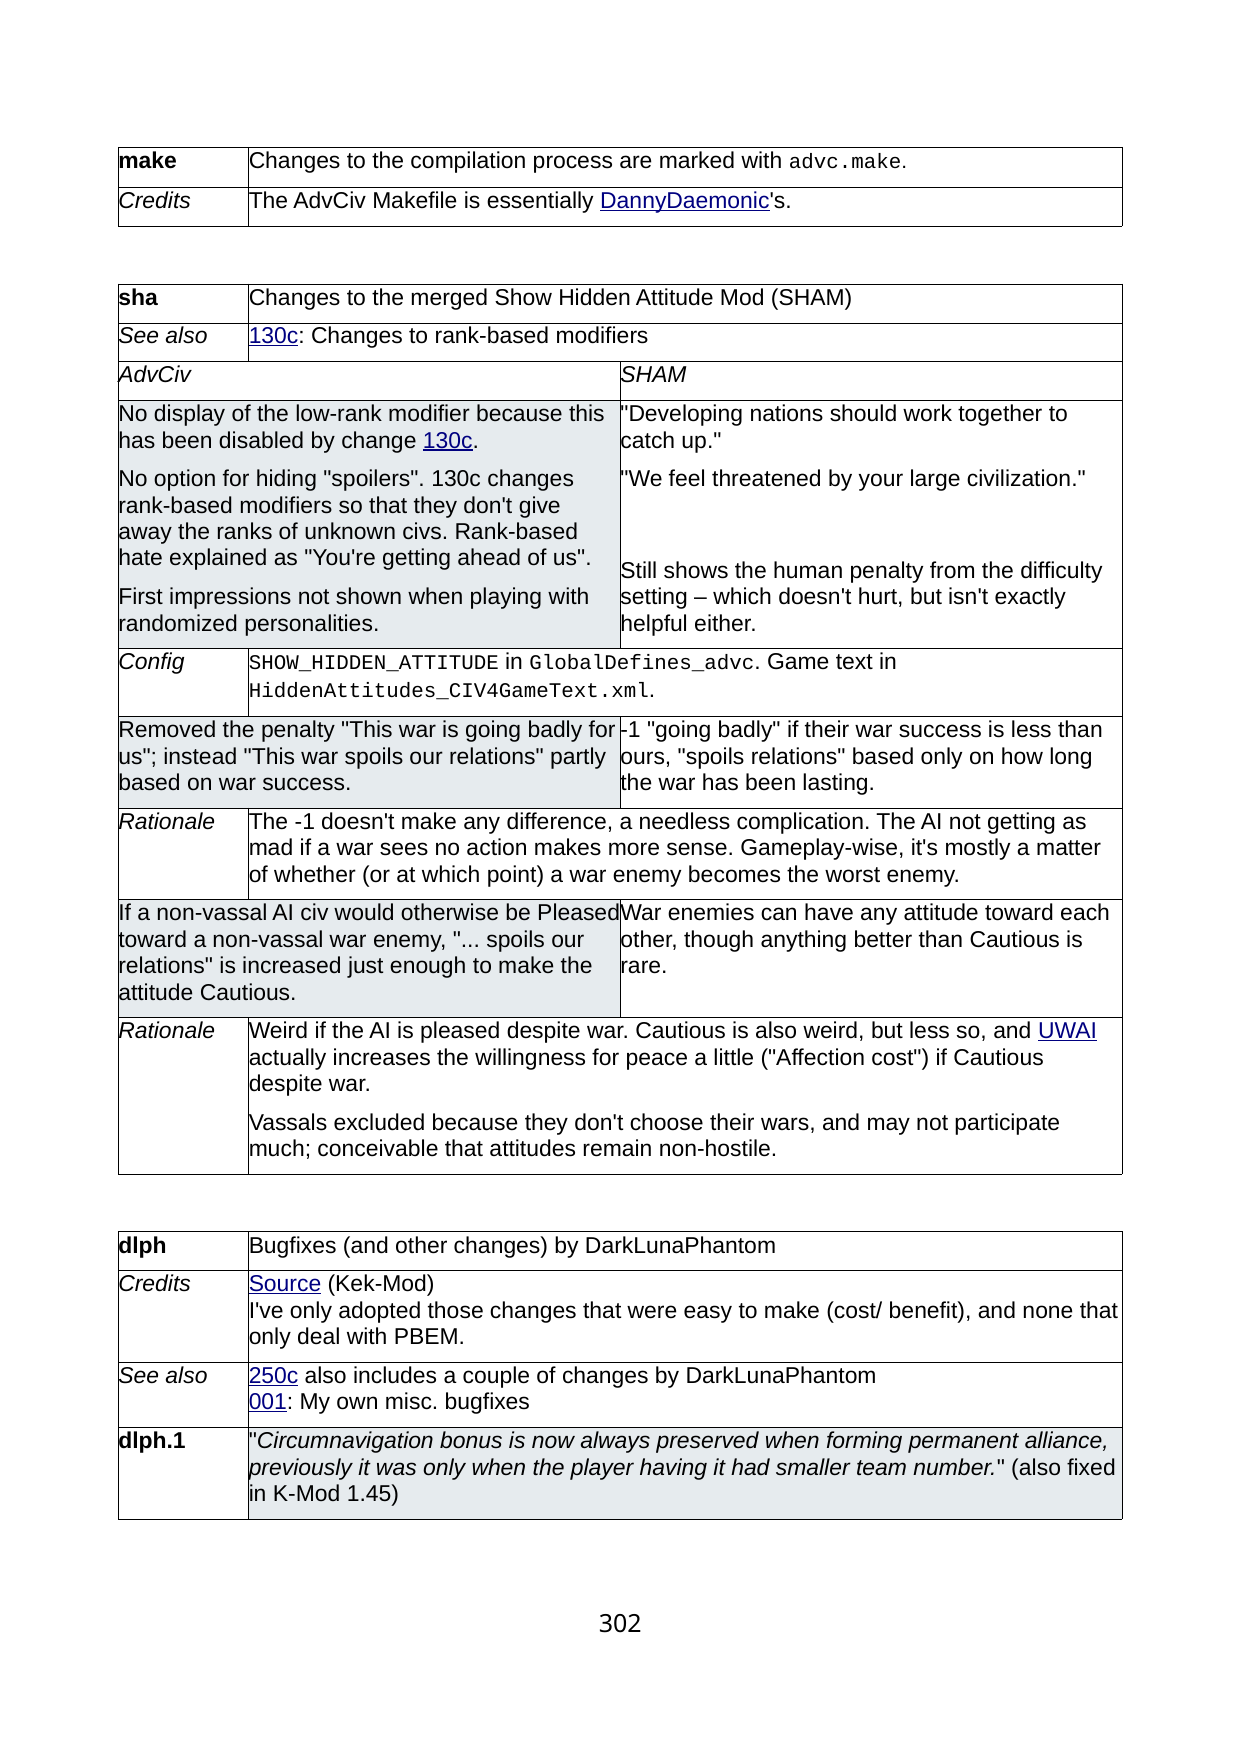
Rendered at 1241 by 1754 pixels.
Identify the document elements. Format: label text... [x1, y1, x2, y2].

table_cell "Circumnavigation bonus is now always preserved when forming permanent alliance, previously it was only when the player having it had smaller team number." (also fixed in K-Mod 1.45) [249, 1428, 1122, 1519]
table_cell -1 "going badly" if their war success is less than ours, "spoils relations" based only on how long the war has been lasting. [621, 717, 1122, 808]
table_cell War enemies can have any attitude toward each other, though anything better than Cautious is rare. [621, 900, 1122, 1017]
table_cell Rationale [119, 809, 248, 899]
table_cell Config [119, 649, 248, 716]
table_header dlph [119, 1232, 248, 1270]
table_header sha [119, 285, 248, 322]
table_cell The -1 doesn't make any difference, a needless complication. The AI not getting as mad if a war sees no action makes more sense. Gameplay-wise, it's mostly a matter of whether (or at which point) a war enemy becomes the worst enemy. [249, 809, 1122, 899]
table_cell Credits [119, 188, 248, 226]
table_cell If a non-vassal AI civ would otherwise be Pleased toward a non-vassal war enemy, "... spoils our relations" is increased just enough to make the attitude Cautious. [119, 900, 620, 1017]
table_cell SHAM [621, 362, 1122, 400]
table_cell See also [119, 324, 248, 361]
table_cell SHOW_HIDDEN_ATTITUDE in GlobalDefines_advc. Game text in HiddenAttitudes_CIV4GameText.xml. [249, 649, 1122, 716]
table_cell The AdvCiv Makefile is essentially DannyDaemonic's. [249, 188, 1122, 226]
table_cell Source (Kek-Mod) I've only adopted those changes that were easy to make (cost/ benefit), and none that only deal with PBEM. [249, 1271, 1122, 1362]
table_header Changes to the compilation process are marked with advc.make. [249, 148, 1122, 187]
table_header make [119, 148, 248, 187]
table_cell dlph.1 [119, 1428, 248, 1519]
table_cell 130c: Changes to rank-based modifiers [249, 324, 1122, 361]
table_cell Removed the penalty "This war is going badly for us"; instead "This war spoils our relations" partly based on war success. [119, 717, 620, 808]
table_cell 250c also includes a couple of changes by DarkLunaPhantom 001: My own misc. bugfixes [249, 1363, 1122, 1427]
table_header Changes to the merged Show Hidden Attitude Mod (SHAM) [249, 285, 1122, 322]
table_cell AdvCiv [119, 362, 620, 400]
table_cell "Developing nations should work together to catch up." "We feel threatened by your large civilization." Still shows the human penalty from the difficulty setting – which doesn't hurt, but isn't exactly helpful either. [621, 401, 1122, 648]
table_header Bugfixes (and other changes) by DarkLunaPhantom [249, 1232, 1122, 1270]
table_cell Weird if the AI is pleased despite war. Cautious is also weird, but less so, and UWAI actually increases the willingness for peace a little ("Affection cost") if Cautious despite war. Vassals excluded because they don't choose their wars, and may not participate much; conceivable that attitudes remain non-hostile. [249, 1018, 1122, 1174]
table_cell See also [119, 1363, 248, 1427]
table_cell Rationale [119, 1018, 248, 1174]
table_cell No display of the low-rank modifier because this has been disabled by change 130c. No option for hiding "spoilers". 130c changes rank-based modifiers so that they don't give away the ranks of unknown civs. Rank-based hate explained as "You're getting ahead of us". First impressions not shown when playing with randomized personalities. [119, 401, 620, 648]
table_cell Credits [119, 1271, 248, 1362]
